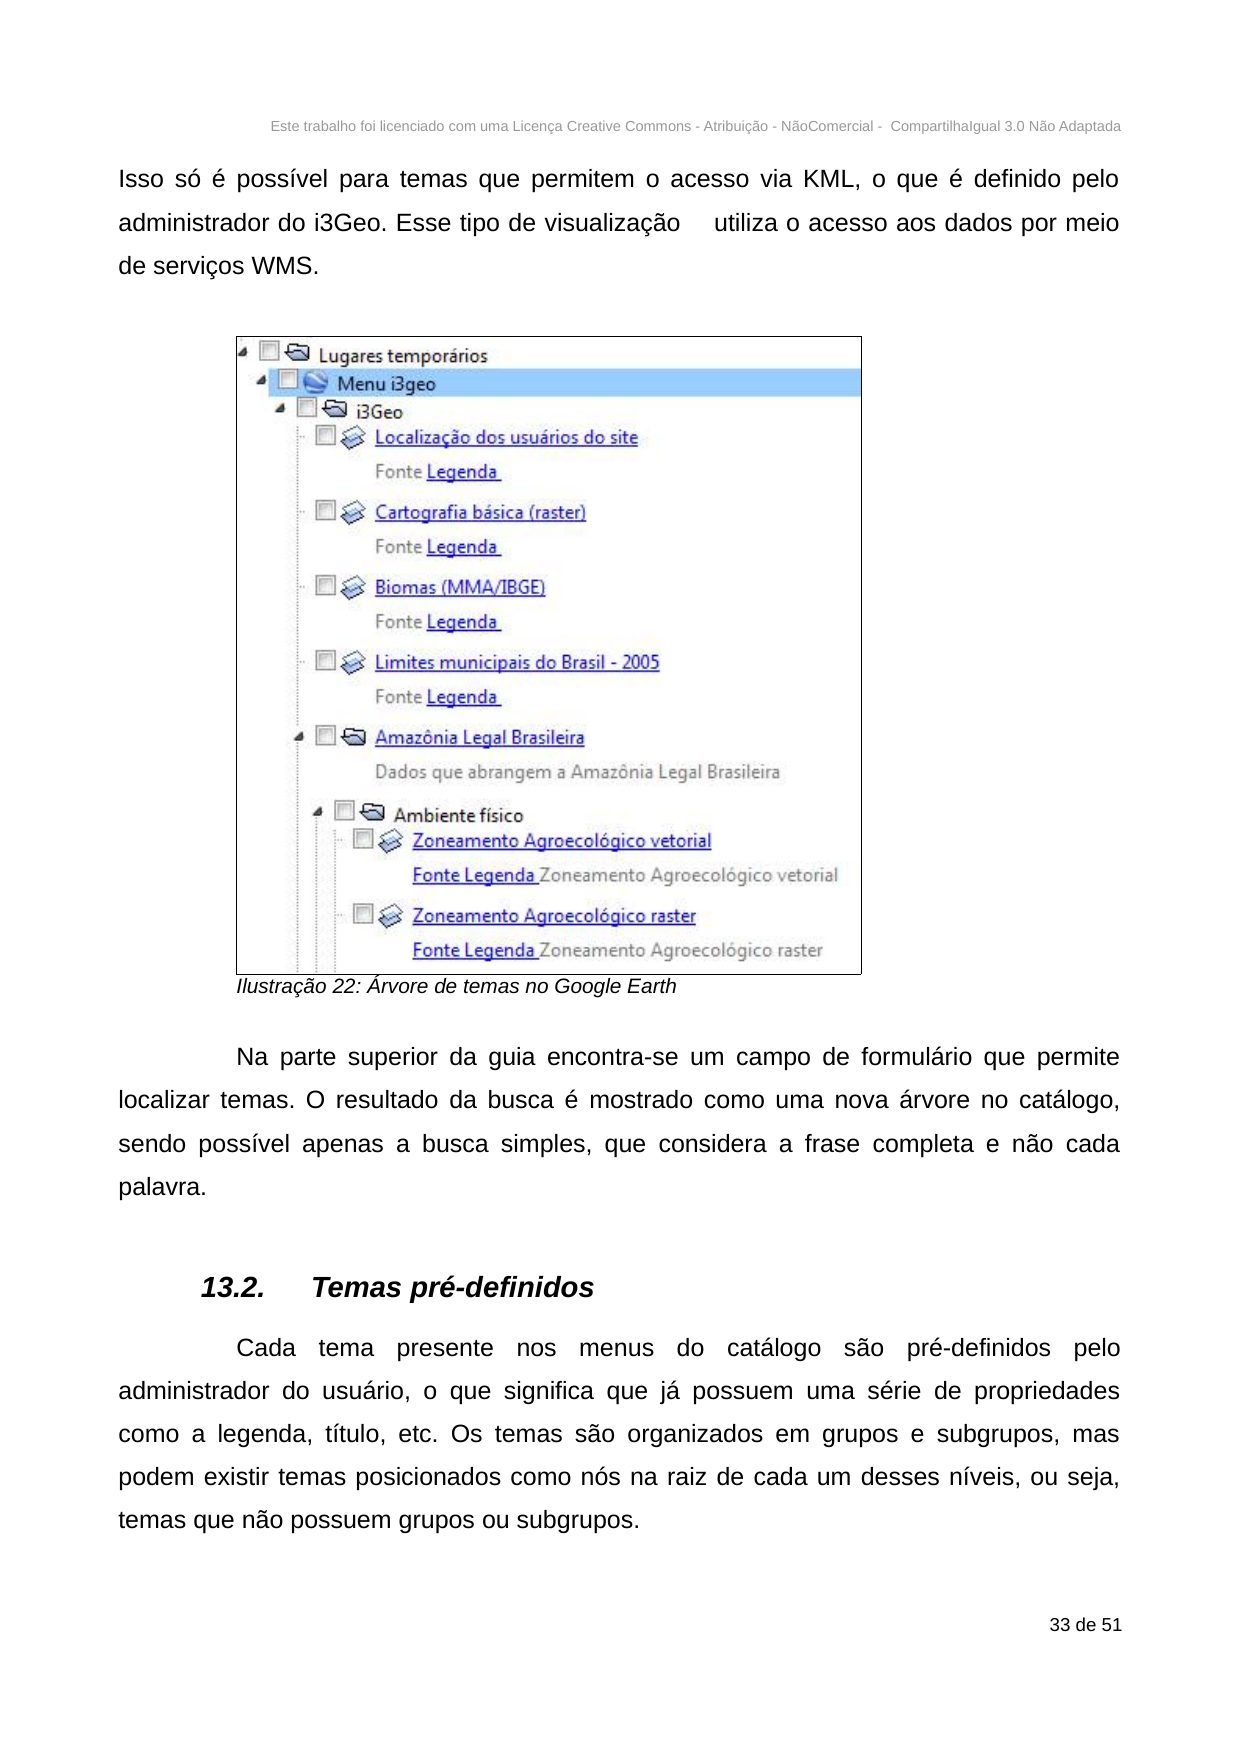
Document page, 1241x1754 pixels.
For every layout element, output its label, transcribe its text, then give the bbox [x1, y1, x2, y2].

text Ilustração 22: Árvore de temas no Google Earth [236, 975, 861, 998]
text Isso só é possível para temas que permitem o acesso via KML, o que é definido pelo administrador do i3Geo. Esse tipo de visualização utiliza o acesso aos dados por meio de serviços WMS. [118, 164, 1122, 279]
subtitle Temas pré-definidos [163, 1270, 1077, 1303]
picture [237, 337, 861, 974]
text Na parte superior da guia encontra-se um campo de formulário que permite localizar temas. O resultado da busca é mostrado como uma nova árvore no catálogo, sendo possível apenas a busca simples, que considera a frase completa e não cada palavra. [118, 1042, 1122, 1200]
text Cada tema presente nos menus do catálogo são pré-definidos pelo administrador do usuário, o que significa que já possuem uma série de propriedades como a legenda, título, etc. Os temas são organizados em grupos e subgrupos, mas podem existir temas posicionados como nós na raiz de cada um desses níveis, ou seja, temas que não possuem grupos ou subgrupos. [118, 1333, 1122, 1534]
